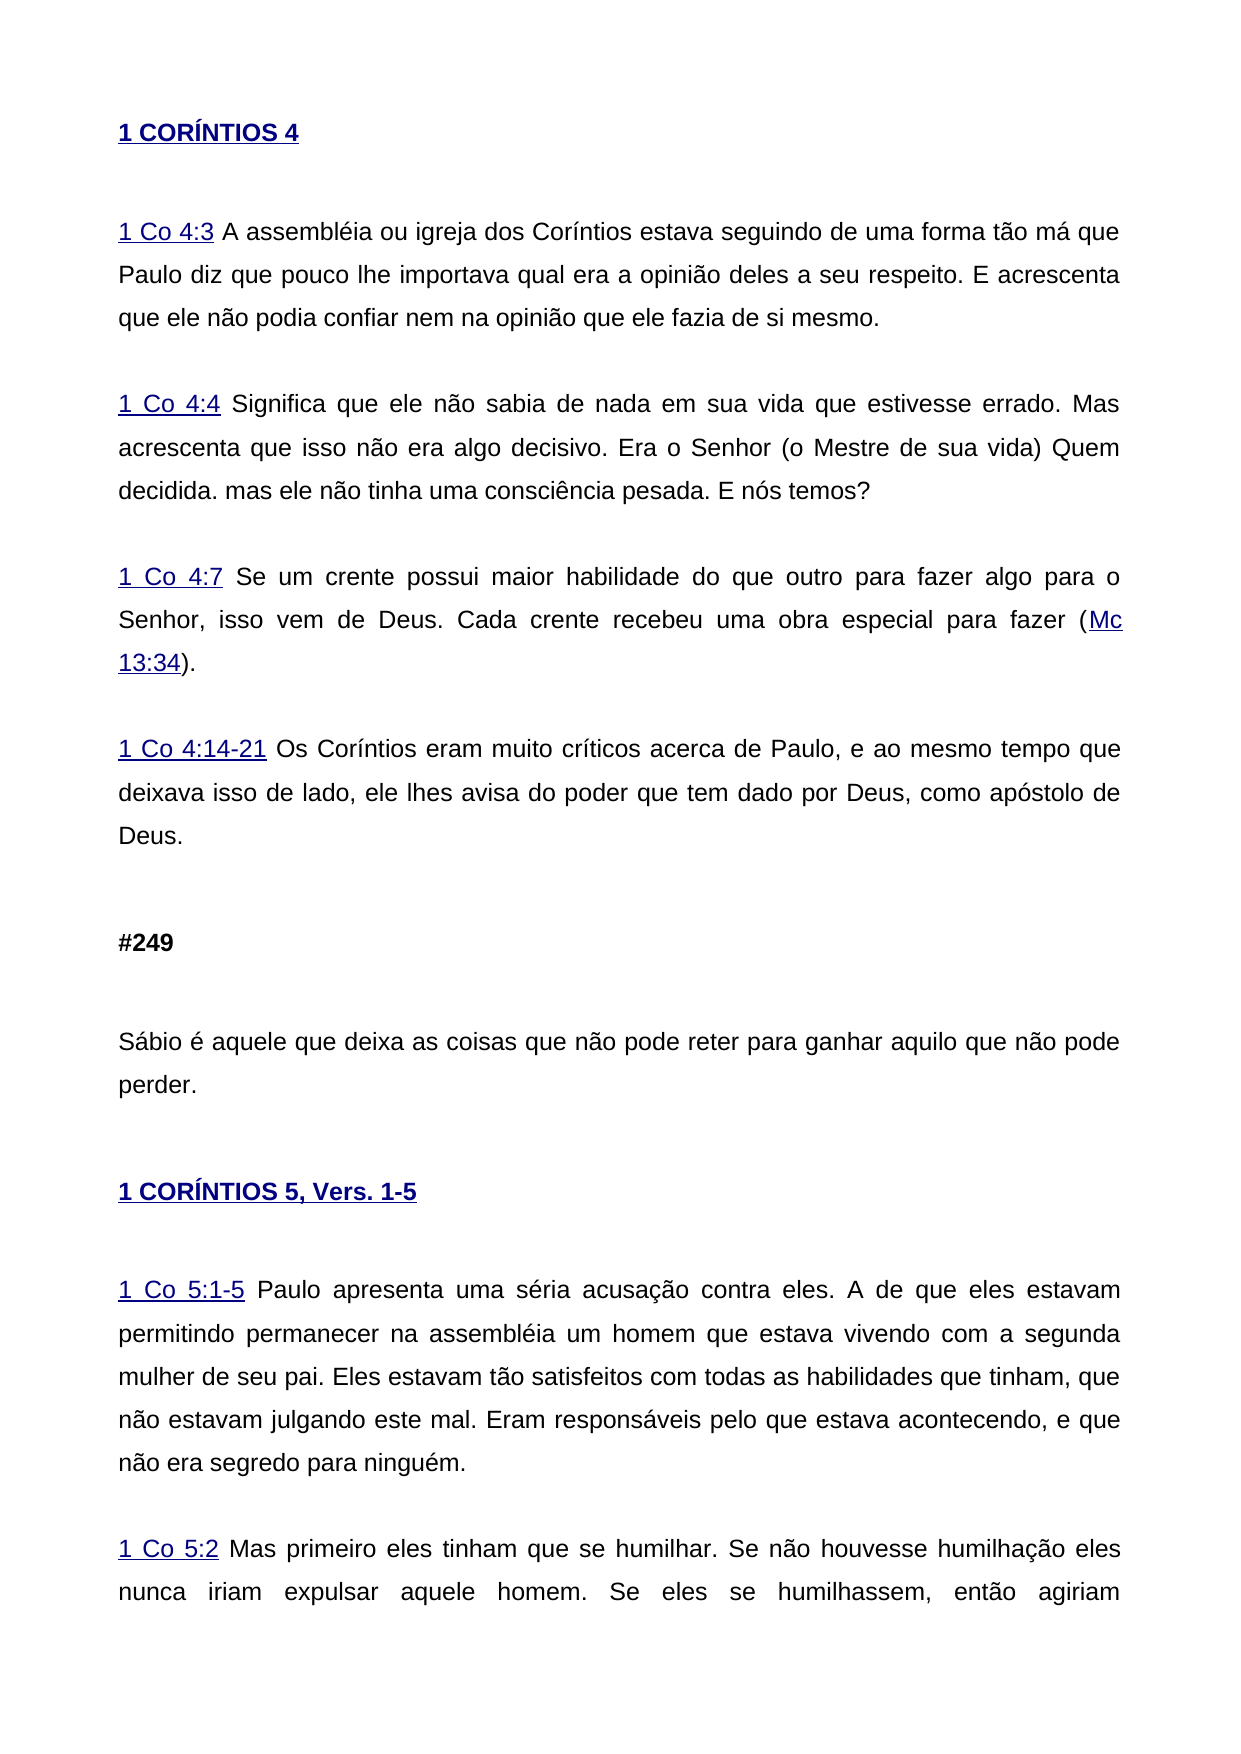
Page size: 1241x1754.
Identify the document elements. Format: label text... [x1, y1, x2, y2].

text 1 Co 4:4 Significa que ele não sabia de nada em sua vida que estivesse errado. Mas acrescenta que isso não era algo decisivo. Era o Senhor (o Mestre de sua vida) Quem decidida. mas ele não tinha uma consciência pesada. E nós temos? [118, 389, 1122, 504]
text 1 Co 5:2 Mas primeiro eles tinham que se humilhar. Se não houvesse humilhação eles nunca iriam expulsar aquele homem. Se eles se humilhassem, então agiriam [118, 1534, 1122, 1606]
text 1 Co 5:1-5 Paulo apresenta uma séria acusação contra eles. A de que eles estavam permitindo permanecer na assembléia um homem que estava vivendo com a segunda mulher de seu pai. Eles estavam tão satisfeitos com todas as habilidades que tinham, que não estavam julgando este mal. Eram responsáveis pelo que estava acontecendo, e que não era segredo para ninguém. [118, 1275, 1122, 1477]
text Sábio é aquele que deixa as coisas que não pode reter para ganhar aquilo que não pode perder. [118, 1026, 1122, 1098]
subtitle 1 CORÍNTIOS 5, Vers. 1-5 [118, 1177, 1122, 1205]
text 1 Co 4:3 A assembléia ou igreja dos Coríntios estava seguindo de uma forma tão má que Paulo diz que pouco lhe importava qual era a opinião deles a seu respeito. E acrescenta que ele não podia confiar nem na opinião que ele fazia de si mesmo. [118, 217, 1122, 332]
subtitle #249 [118, 928, 1122, 956]
text 1 Co 4:14-21 Os Coríntios eram muito críticos acerca de Paulo, e ao mesmo tempo que deixava isso de lado, ele lhes avisa do poder que tem dado por Deus, como apóstolo de Deus. [118, 734, 1122, 849]
text 1 Co 4:7 Se um crente possui maior habilidade do que outro para fazer algo para o Senhor, isso vem de Deus. Cada crente recebeu uma obra especial para fazer (Mc 13:34). [118, 562, 1122, 677]
subtitle 1 CORÍNTIOS 4 [118, 118, 1122, 147]
